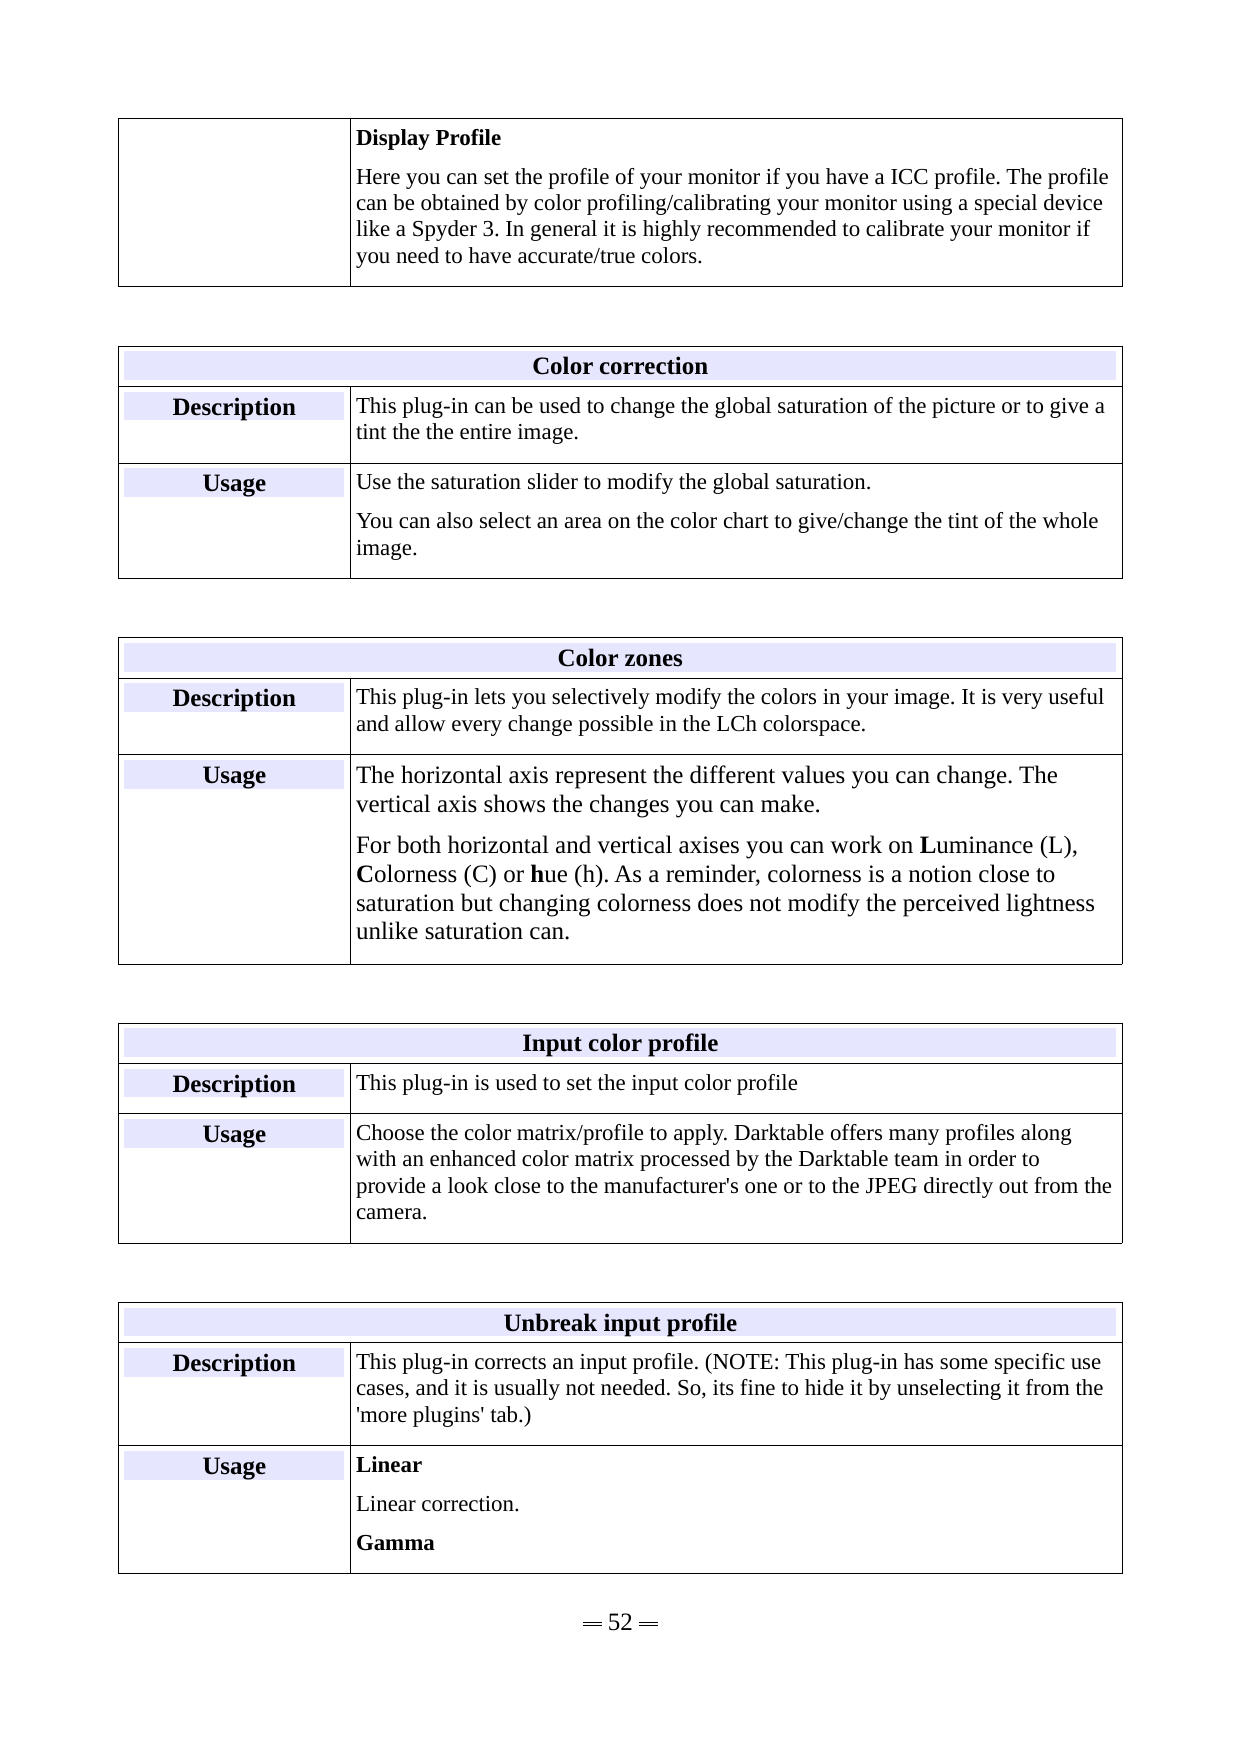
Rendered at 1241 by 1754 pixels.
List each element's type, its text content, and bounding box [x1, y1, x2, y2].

table_cell The horizontal axis represent the different values you can change. The vertical axis shows the changes you can make. For both horizontal and vertical axises you can work on Luminance (L), Colorness (C) or hue (h). As a reminder, colorness is a notion close to saturation but changing colorness does not modify the perceived lightness unlike saturation can. [351, 755, 1122, 963]
table_header Input color profile [119, 1024, 1122, 1063]
table_cell Description [119, 387, 350, 463]
table_header Color zones [119, 638, 1122, 678]
table_cell Description [119, 1343, 350, 1445]
table_cell This plug-in is used to set the input color profile [351, 1064, 1122, 1113]
table_cell Description [119, 1064, 350, 1113]
table_cell Display Profile Here you can set the profile of your monitor if you have a ICC profile. The profile can be obtained by color profiling/calibrating your monitor using a special device like a Spyder 3. In general it is highly recommended to calibrate your monitor if you need to have accurate/true colors. [351, 119, 1122, 286]
table_cell Description [119, 679, 350, 754]
table_header Unbreak input profile [119, 1303, 1122, 1342]
table_cell Use the saturation slider to modify the global saturation. You can also select an area on the color chart to give/change the tint of the whole image. [351, 464, 1122, 578]
table_cell Usage [119, 464, 350, 578]
table_header Color correction [119, 347, 1122, 386]
table_cell Linear Linear correction. Gamma [351, 1446, 1122, 1573]
table_cell [119, 119, 350, 286]
table_cell Usage [119, 755, 350, 963]
table_cell This plug-in can be used to change the global saturation of the picture or to give a tint the the entire image. [351, 387, 1122, 463]
table_cell Usage [119, 1446, 350, 1573]
table_cell This plug-in lets you selectively modify the colors in your image. It is very useful and allow every change possible in the LCh colorspace. [351, 679, 1122, 754]
table_cell Usage [119, 1114, 350, 1243]
table_cell This plug-in corrects an input profile. (NOTE: This plug-in has some specific use cases, and it is usually not needed. So, its fine to hide it by unselecting it from the 'more plugins' tab.) [351, 1343, 1122, 1445]
table_cell Choose the color matrix/profile to apply. Darktable offers many profiles along with an enhanced color matrix processed by the Darktable team in order to provide a look close to the manufacturer's one or to the JPEG directly out from the camera. [351, 1114, 1122, 1243]
